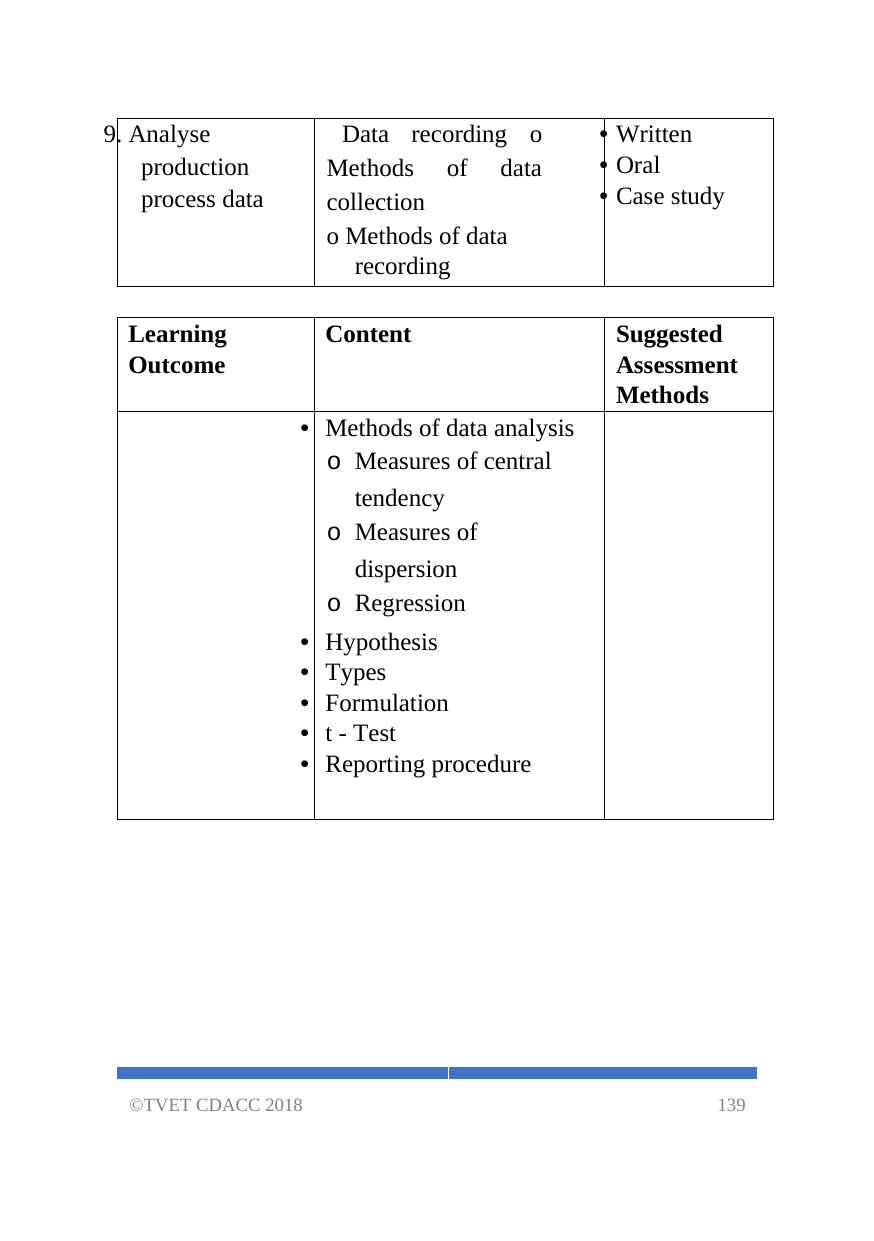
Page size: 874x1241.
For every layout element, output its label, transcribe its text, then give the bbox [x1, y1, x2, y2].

table_cell Methods of data analysis Measures of central tendency Measures of dispersion Regression Hypothesis Types Formulation t - Test Reporting procedure [315, 412, 604, 819]
table_cell [605, 412, 773, 819]
table_header Suggested Assessment Methods [605, 318, 773, 411]
table_cell Written Oral Case study [605, 119, 773, 286]
table_cell 9. Analyse production process data [118, 119, 314, 286]
table_cell [118, 412, 314, 819]
table_cell  Data recording o Methods of data collection o Methods of data recording [315, 119, 604, 286]
table_header Content [315, 318, 604, 411]
table_header Learning Outcome [118, 318, 314, 411]
